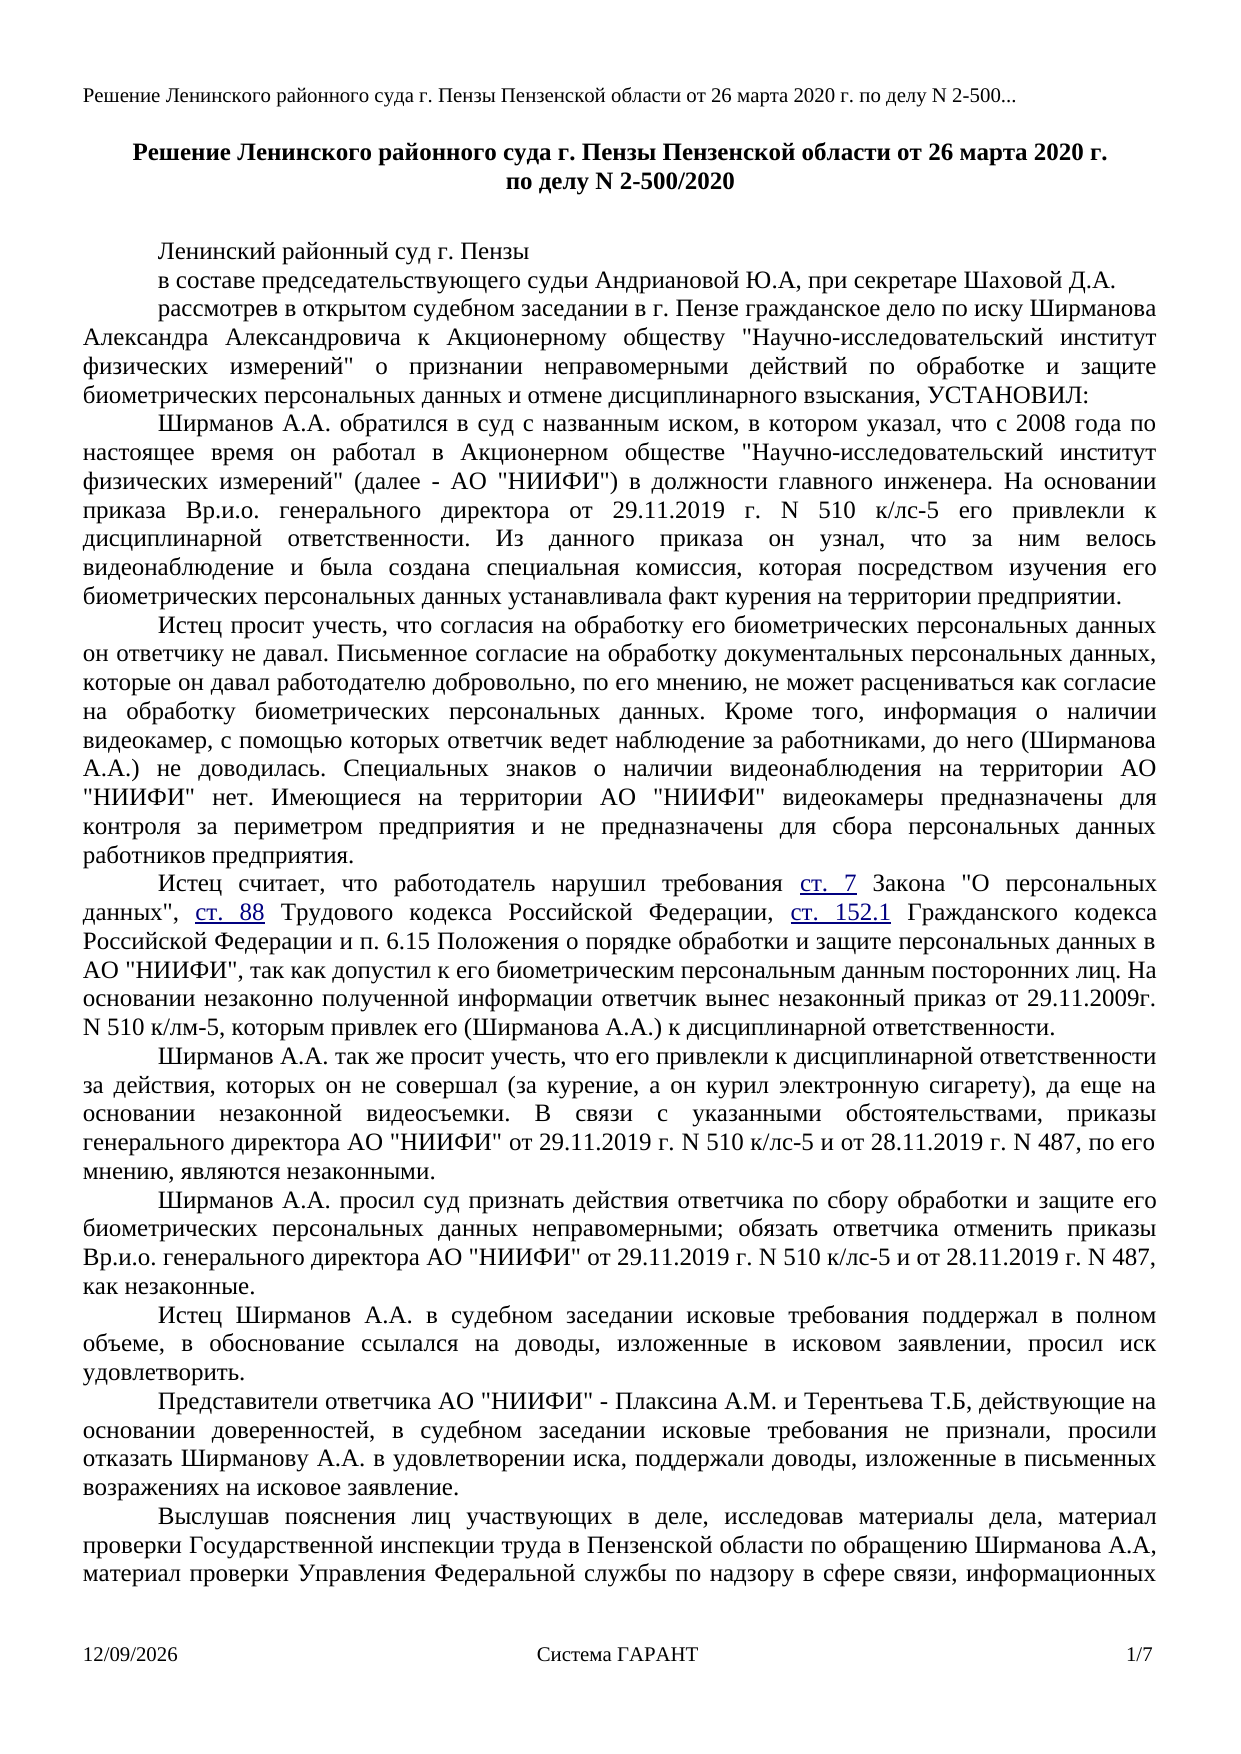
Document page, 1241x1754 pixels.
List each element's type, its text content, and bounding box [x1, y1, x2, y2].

text Истец Ширманов А.А. в судебном заседании исковые требования поддержал в полном объеме, в обоснование ссылался на доводы, изложенные в исковом заявлении, просил иск удовлетворить. [83, 1300, 1157, 1386]
text Представители ответчика АО "НИИФИ" - Плаксина А.М. и Терентьева Т.Б, действующие на основании доверенностей, в судебном заседании исковые требования не признали, просили отказать Ширманову А.А. в удовлетворении иска, поддержали доводы, изложенные в письменных возражениях на исковое заявление. [83, 1386, 1157, 1501]
subtitle Решение Ленинского районного суда г. Пензы Пензенской области от 26 марта 2020 г. по делу N 2-500/2020 [83, 137, 1157, 195]
text Истец просит учесть, что согласия на обработку его биометрических персональных данных он ответчику не давал. Письменное согласие на обработку документальных персональных данных, которые он давал работодателю добровольно, по его мнению, не может расцениваться как согласие на обработку биометрических персональных данных. Кроме того, информация о наличии видеокамер, с помощью которых ответчик ведет наблюдение за работниками, до него (Ширманова А.А.) не доводилась. Специальных знаков о наличии видеонаблюдения на территории АО "НИИФИ" нет. Имеющиеся на территории АО "НИИФИ" видеокамеры предназначены для контроля за периметром предприятия и не предназначены для сбора персональных данных работников предприятия. [83, 610, 1157, 868]
text Истец считает, что работодатель нарушил требования ст. 7 Закона "О персональных данных", ст. 88 Трудового кодекса Российской Федерации, ст. 152.1 Гражданского кодекса Российской Федерации и п. 6.15 Положения о порядке обработки и защите персональных данных в АО "НИИФИ", так как допустил к его биометрическим персональным данным посторонних лиц. На основании незаконно полученной информации ответчик вынес незаконный приказ от 29.11.2009г. N 510 к/лм-5, которым привлек его (Ширманова А.А.) к дисциплинарной ответственности. [83, 868, 1157, 1041]
text Ширманов А.А. так же просит учесть, что его привлекли к дисциплинарной ответственности за действия, которых он не совершал (за курение, а он курил электронную сигарету), да еще на основании незаконной видеосъемки. В связи с указанными обстоятельствами, приказы генерального директора АО "НИИФИ" от 29.11.2019 г. N 510 к/лс-5 и от 28.11.2019 г. N 487, по его мнению, являются незаконными. [83, 1041, 1157, 1185]
text Выслушав пояснения лиц участвующих в деле, исследовав материалы дела, материал проверки Государственной инспекции труда в Пензенской области по обращению Ширманова А.А, материал проверки Управления Федеральной службы по надзору в сфере связи, информационных [83, 1501, 1157, 1587]
text в составе председательствующего судьи Андриановой Ю.А, при секретаре Шаховой Д.А. [83, 265, 1157, 293]
text Ленинский районный суд г. Пензы [83, 236, 1157, 265]
text рассмотрев в открытом судебном заседании в г. Пензе гражданское дело по иску Ширманова Александра Александровича к Акционерному обществу "Научно-исследовательский институт физических измерений" о признании неправомерными действий по обработке и защите биометрических персональных данных и отмене дисциплинарного взыскания, УСТАНОВИЛ: [83, 293, 1157, 408]
text Ширманов А.А. просил суд признать действия ответчика по сбору обработки и защите его биометрических персональных данных неправомерными; обязать ответчика отменить приказы Вр.и.о. генерального директора АО "НИИФИ" от 29.11.2019 г. N 510 к/лс-5 и от 28.11.2019 г. N 487, как незаконные. [83, 1185, 1157, 1300]
text Ширманов А.А. обратился в суд с названным иском, в котором указал, что с 2008 года по настоящее время он работал в Акционерном обществе "Научно-исследовательский институт физических измерений" (далее - АО "НИИФИ") в должности главного инженера. На основании приказа Вр.и.о. генерального директора от 29.11.2019 г. N 510 к/лс-5 его привлекли к дисциплинарной ответственности. Из данного приказа он узнал, что за ним велось видеонаблюдение и была создана специальная комиссия, которая посредством изучения его биометрических персональных данных устанавливала факт курения на территории предприятии. [83, 408, 1157, 610]
